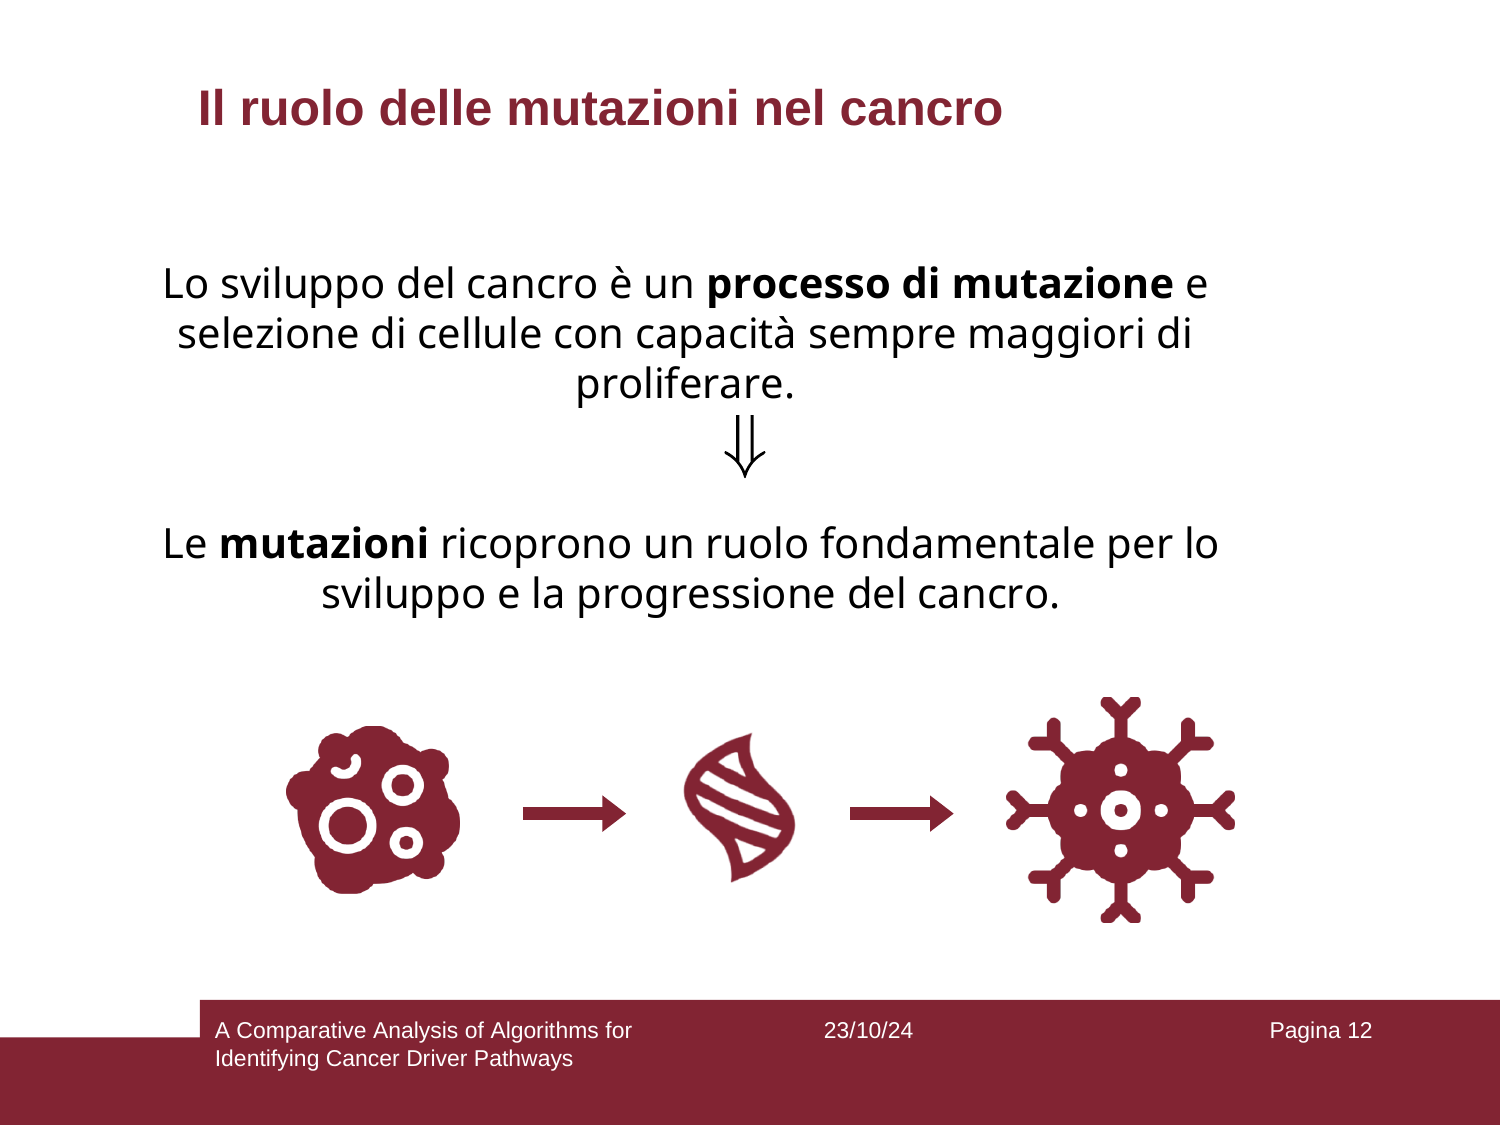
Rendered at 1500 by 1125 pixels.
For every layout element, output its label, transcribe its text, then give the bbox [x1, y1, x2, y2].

text_box Lo sviluppo del cancro è un processo di mutazione e selezione di cellule con capacità sempre maggiori di proliferare. [147, 249, 1365, 406]
picture [286, 726, 460, 894]
text_box Le mutazioni ricoprono un ruolo fondamentale per lo sviluppo e la progressione del cancro. [147, 509, 1365, 666]
text_box 23/10/24 [712, 1008, 1026, 1084]
text_box Pagina <number> [1074, 1008, 1388, 1084]
title Il ruolo delle mutazioni nel cancro [183, 67, 1400, 150]
text_box A Comparative Analysis of Algorithms for Identifying Cancer Driver Pathways [199, 1008, 676, 1084]
picture [637, 706, 841, 909]
picture [1006, 697, 1235, 923]
picture [724, 415, 766, 479]
